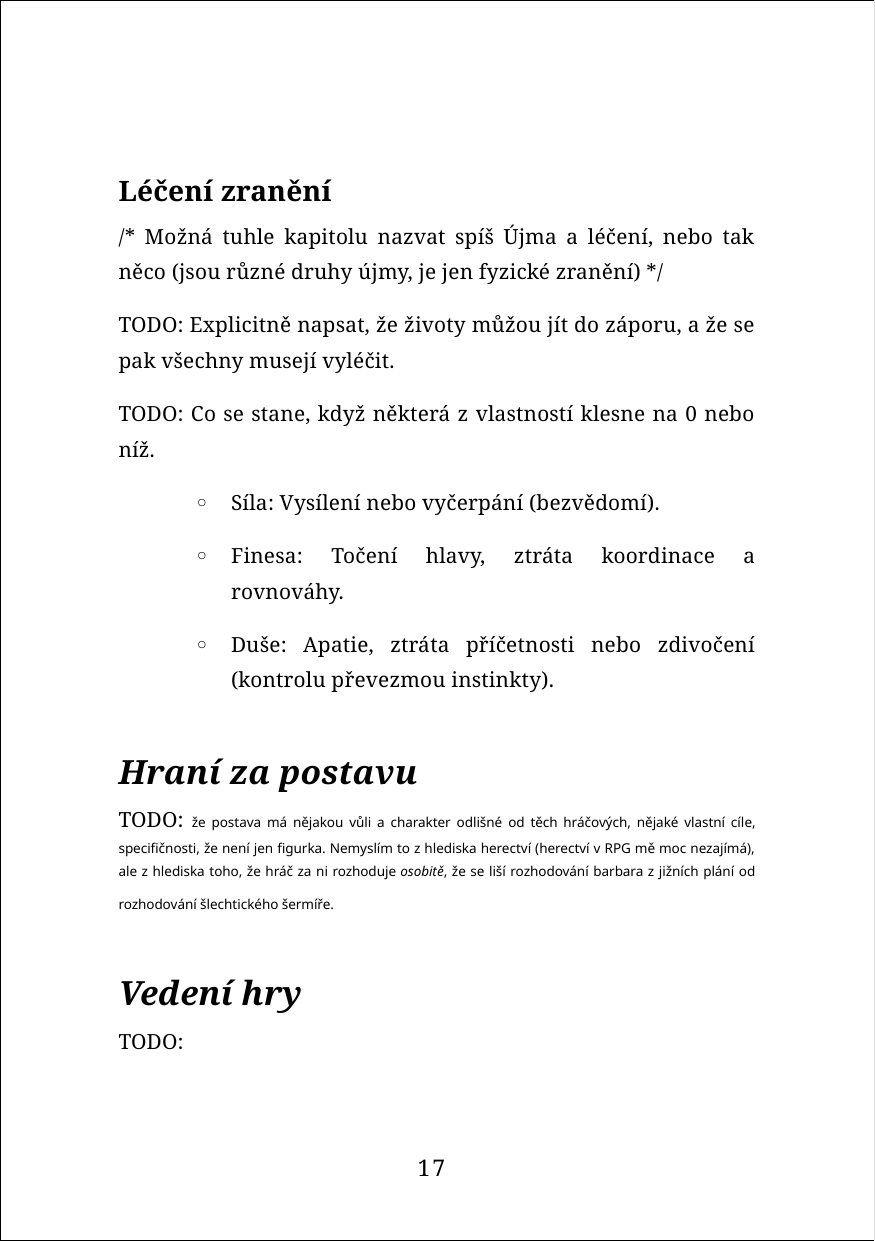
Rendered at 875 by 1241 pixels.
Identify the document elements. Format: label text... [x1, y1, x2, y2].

text TODO: [118, 1027, 756, 1055]
text TODO: Co se stane, když některá z vlastností klesne na 0 nebo níž. [118, 399, 756, 463]
text TODO: Explicitně napsat, že životy můžou jít do záporu, a že se pak všechny musejí vyléčit. [118, 311, 756, 374]
subtitle Hraní za postavu [118, 748, 756, 794]
subtitle Vedení hry [118, 970, 756, 1015]
list Duše: Apatie, ztráta příčetnosti nebo zdivočení (kontrolu převezmou instinkty). [193, 630, 756, 694]
list Finesa: Točení hlavy, ztráta koordinace a rovnováhy. [193, 541, 756, 605]
text TODO: že postava má nějakou vůli a charakter odlišné od těch hráčových, nějaké vlastní cíle, specifičnosti, že není jen figurka. Nemyslím to z hlediska herectví (herectví v RPG mě moc nezajímá), ale z hlediska toho, že hráč za ni rozhoduje osobitě, že se liší rozhodování barbara z jižních plání od rozhodování šlechtického šermíře. [118, 806, 756, 915]
list Síla: Vysílení nebo vyčerpání (bezvědomí). [193, 488, 756, 517]
text /* Možná tuhle kapitolu nazvat spíš Újma a léčení, nebo tak něco (jsou různé druhy újmy, je jen fyzické zranění) */ [118, 222, 756, 286]
subtitle Léčení zranění [118, 172, 756, 210]
